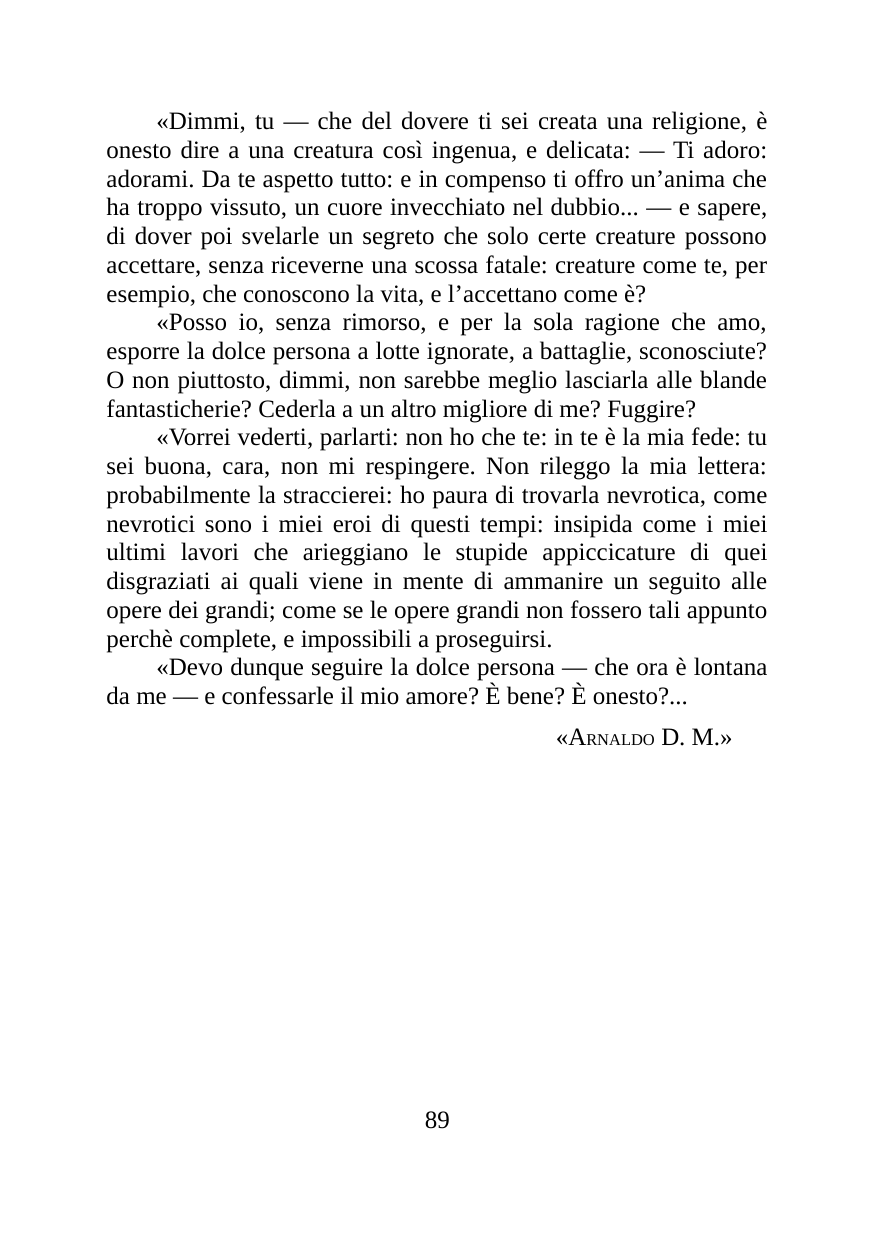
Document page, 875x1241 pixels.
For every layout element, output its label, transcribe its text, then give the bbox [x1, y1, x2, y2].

text «Dimmi, tu — che del dovere ti sei creata una religione, è onesto dire a una creatura così ingenua, e delicata: — Ti adoro: adorami. Da te aspetto tutto: e in compenso ti offro un’anima che ha troppo vissuto, un cuore invecchiato nel dubbio... — e sapere, di dover poi svelarle un segreto che solo certe creature possono accettare, senza riceverne una scossa fatale: creature come te, per esempio, che conoscono la vita, e l’accettano come è? [106, 106, 768, 307]
text «Devo dunque seguire la dolce persona — che ora è lontana da me — e confessarle il mio amore? È bene? È onesto?... [106, 652, 768, 710]
text «Vorrei vederti, parlarti: non ho che te: in te è la mia fede: tu sei buona, cara, non mi respingere. Non rileggo la mia lettera: probabilmente la straccierei: ho paura di trovarla nevrotica, come nevrotici sono i miei eroi di questi tempi: insipida come i miei ultimi lavori che arieggiano le stupide appiccicature di quei disgraziati ai quali viene in mente di ammanire un seguito alle opere dei grandi; come se le opere grandi non fossero tali appunto perchè complete, e impossibili a proseguirsi. [106, 422, 768, 652]
text «Posso io, senza rimorso, e per la sola ragione che amo, esporre la dolce persona a lotte ignorate, a battaglie, sconosciute? O non piuttosto, dimmi, non sarebbe meglio lasciarla alle blande fantasticherie? Cederla a un altro migliore di me? Fuggire? [106, 307, 768, 422]
text «Arnaldo D. M.» [106, 722, 732, 751]
